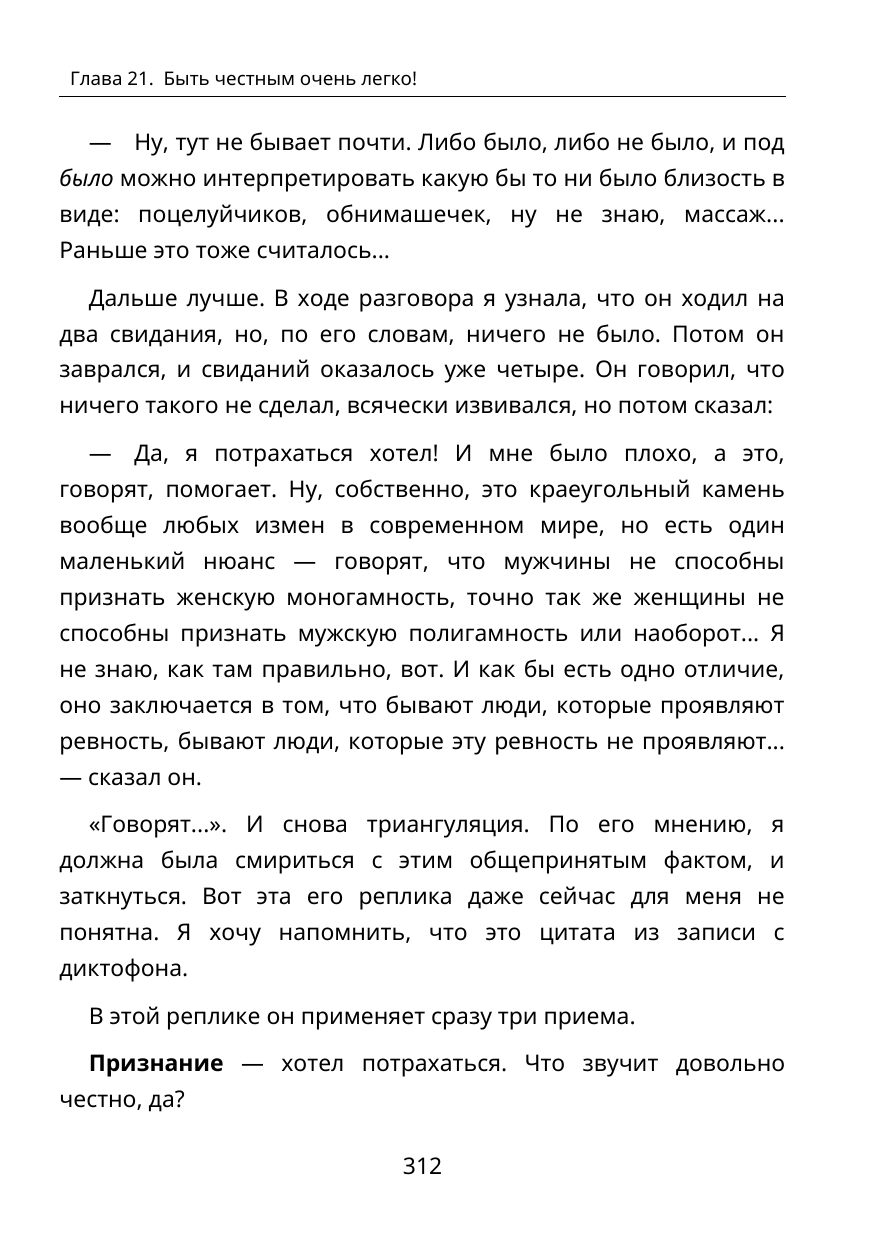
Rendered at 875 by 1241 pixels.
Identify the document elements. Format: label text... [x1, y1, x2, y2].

text В этой реплике он применяет сразу три приема. [59, 1000, 786, 1031]
list Да, я потрахаться хотел! И мне было плохо, а это, говорят, помогает. Ну, собственно, это краеугольный камень вообще любых измен в современном мире, но есть один маленький нюанс — говорят, что мужчины не способны признать женскую моногамность, точно так же женщины не способны признать мужскую полигамность или наоборот... Я не знаю, как там правильно, вот. И как бы есть одно отличие, оно заключается в том, что бывают люди, которые проявляют ревность, бывают люди, которые эту ревность не проявляют... — сказал он. [59, 437, 786, 792]
text Признание — хотел потрахаться. Что звучит довольно честно, да? [59, 1047, 786, 1114]
list Ну, тут не бывает почти. Либо было, либо не было, и под было можно интерпретировать какую бы то ни было близость в виде: поцелуйчиков, обнимашечек, ну не знаю, массаж... Раньше это тоже считалось... [59, 126, 786, 265]
text «Говорят...». И снова триангуляция. По его мнению, я должна была смириться с этим общепринятым фактом, и заткнуться. Вот эта его реплика даже сейчас для меня не понятна. Я хочу напомнить, что это цитата из записи с диктофона. [59, 808, 786, 983]
text Дальше лучше. В ходе разговора я узнала, что он ходил на два свидания, но, по его словам, ничего не было. Потом он заврался, и свиданий оказалось уже четыре. Он говорил, что ничего такого не сделал, всячески извивался, но потом сказал: [59, 282, 786, 421]
